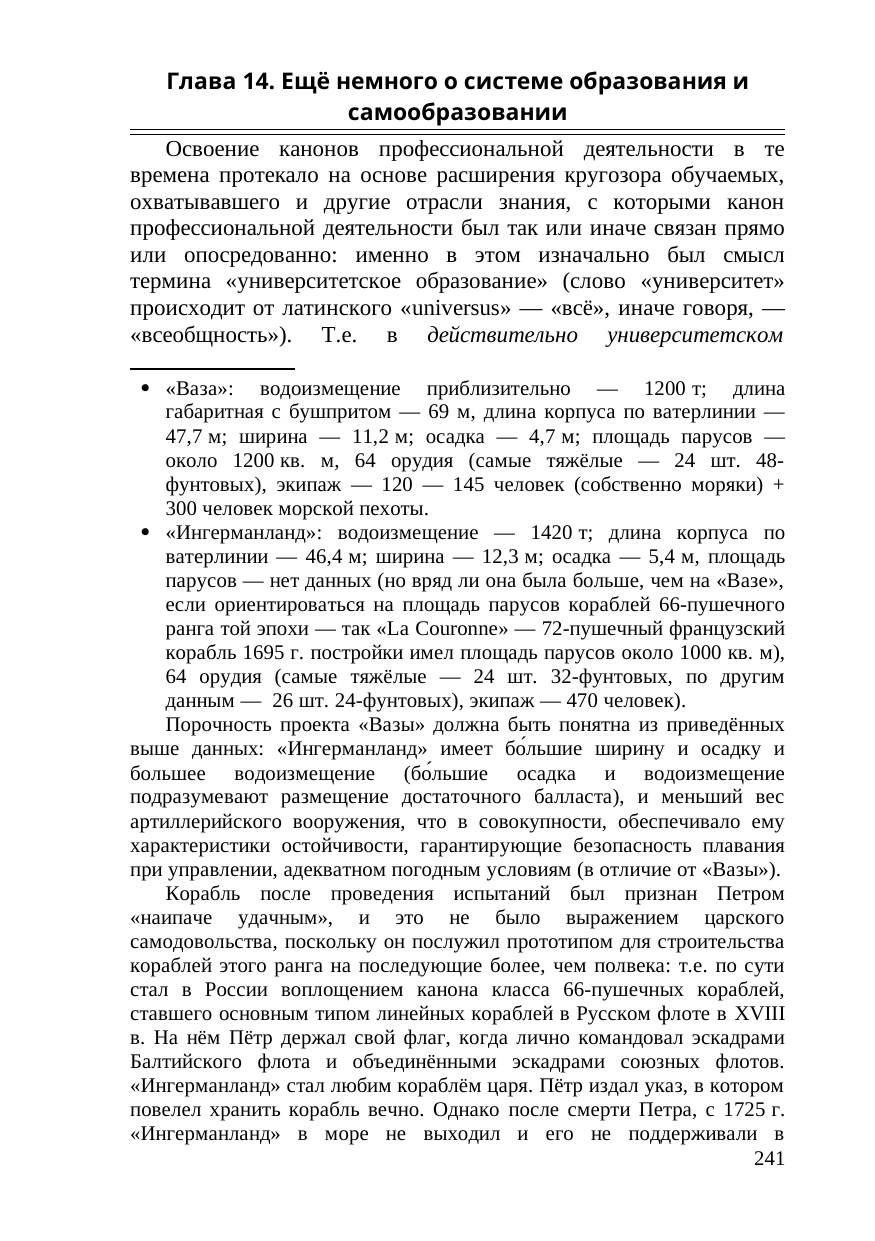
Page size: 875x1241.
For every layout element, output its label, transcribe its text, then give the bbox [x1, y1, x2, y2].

list «Ингерманланд»: водоизмещение — 1420 т; длина корпуса по ватерлинии — 46,4 м; ширина — 12,3 м; осадка — 5,4 м, площадь парусов — нет данных (но вряд ли она была больше, чем на «Вазе», если ориентироваться на площадь парусов кораблей 66-пушечного ранга той эпохи — так «La Couronne» — 72-пушечный французский корабль 1695 г. постройки имел площадь парусов около 1000 кв. м), 64 орудия (самые тяжёлые — 24 шт. 32-фунтовых, по другим данным — 26 шт. 24-фунтовых), экипаж — 470 человек). [142, 520, 785, 712]
list «Ваза»: водоизмещение приблизительно — 1200 т; длина габаритная с бушпритом — 69 м, длина корпуса по ватерлинии — 47,7 м; ширина — 11,2 м; осадка — 4,7 м; площадь парусов — около 1200 кв. м, 64 орудия (самые тяжёлые — 24 шт. 48-фунтовых), экипаж — 120 — 145 человек (собственно моряки) + 300 человек морской пехоты. [142, 375, 785, 520]
text Корабль после проведения испытаний был признан Петром «наипаче удачным», и это не было выражением царского самодовольства, поскольку он послужил прототипом для строительства кораблей этого ранга на последующие более, чем полвека: т.е. по сути стал в России воплощением канона класса 66-пушечных кораблей, ставшего основным типом линейных кораблей в Русском флоте в XVIII в. На нём Пётр держал свой флаг, когда лично командовал эскадрами Балтийского флота и объединёнными эскадрами союзных флотов. «Ингерманланд» стал любим кораблём царя. Пётр издал указ, в котором повелел хранить корабль вечно. Однако после смерти Петра, с 1725 г. «Ингерманланд» в море не выходил и его не поддерживали в [130, 881, 785, 1145]
text Освоение канонов профессиональной деятельности в те времена протекало на основе расширения кругозора обучаемых, охватывавшего и другие отрасли знания, с которыми канон профессиональной деятельности был так или иначе связан прямо или опосредованно: именно в этом изначально был смысл термина «университетское образование» (слово «университет» происходит от латинского «universus» — «всё», иначе говоря, — «всеобщность»). Т.е. в действительно университетском [130, 135, 785, 347]
text Порочность проекта «Вазы» должна быть понятна из приведённых выше данных: «Ингерманланд» имеет бо́льшие ширину и осадку и большее водоизмещение (бо́льшие осадка и водоизмещение подразумевают размещение достаточного балласта), и меньший вес артиллерийского вооружения, что в совокупности, обеспечивало ему характеристики остойчивости, гарантирующие безопасность плавания при управлении, адекватном погодным условиям (в отличие от «Вазы»). [130, 712, 785, 881]
